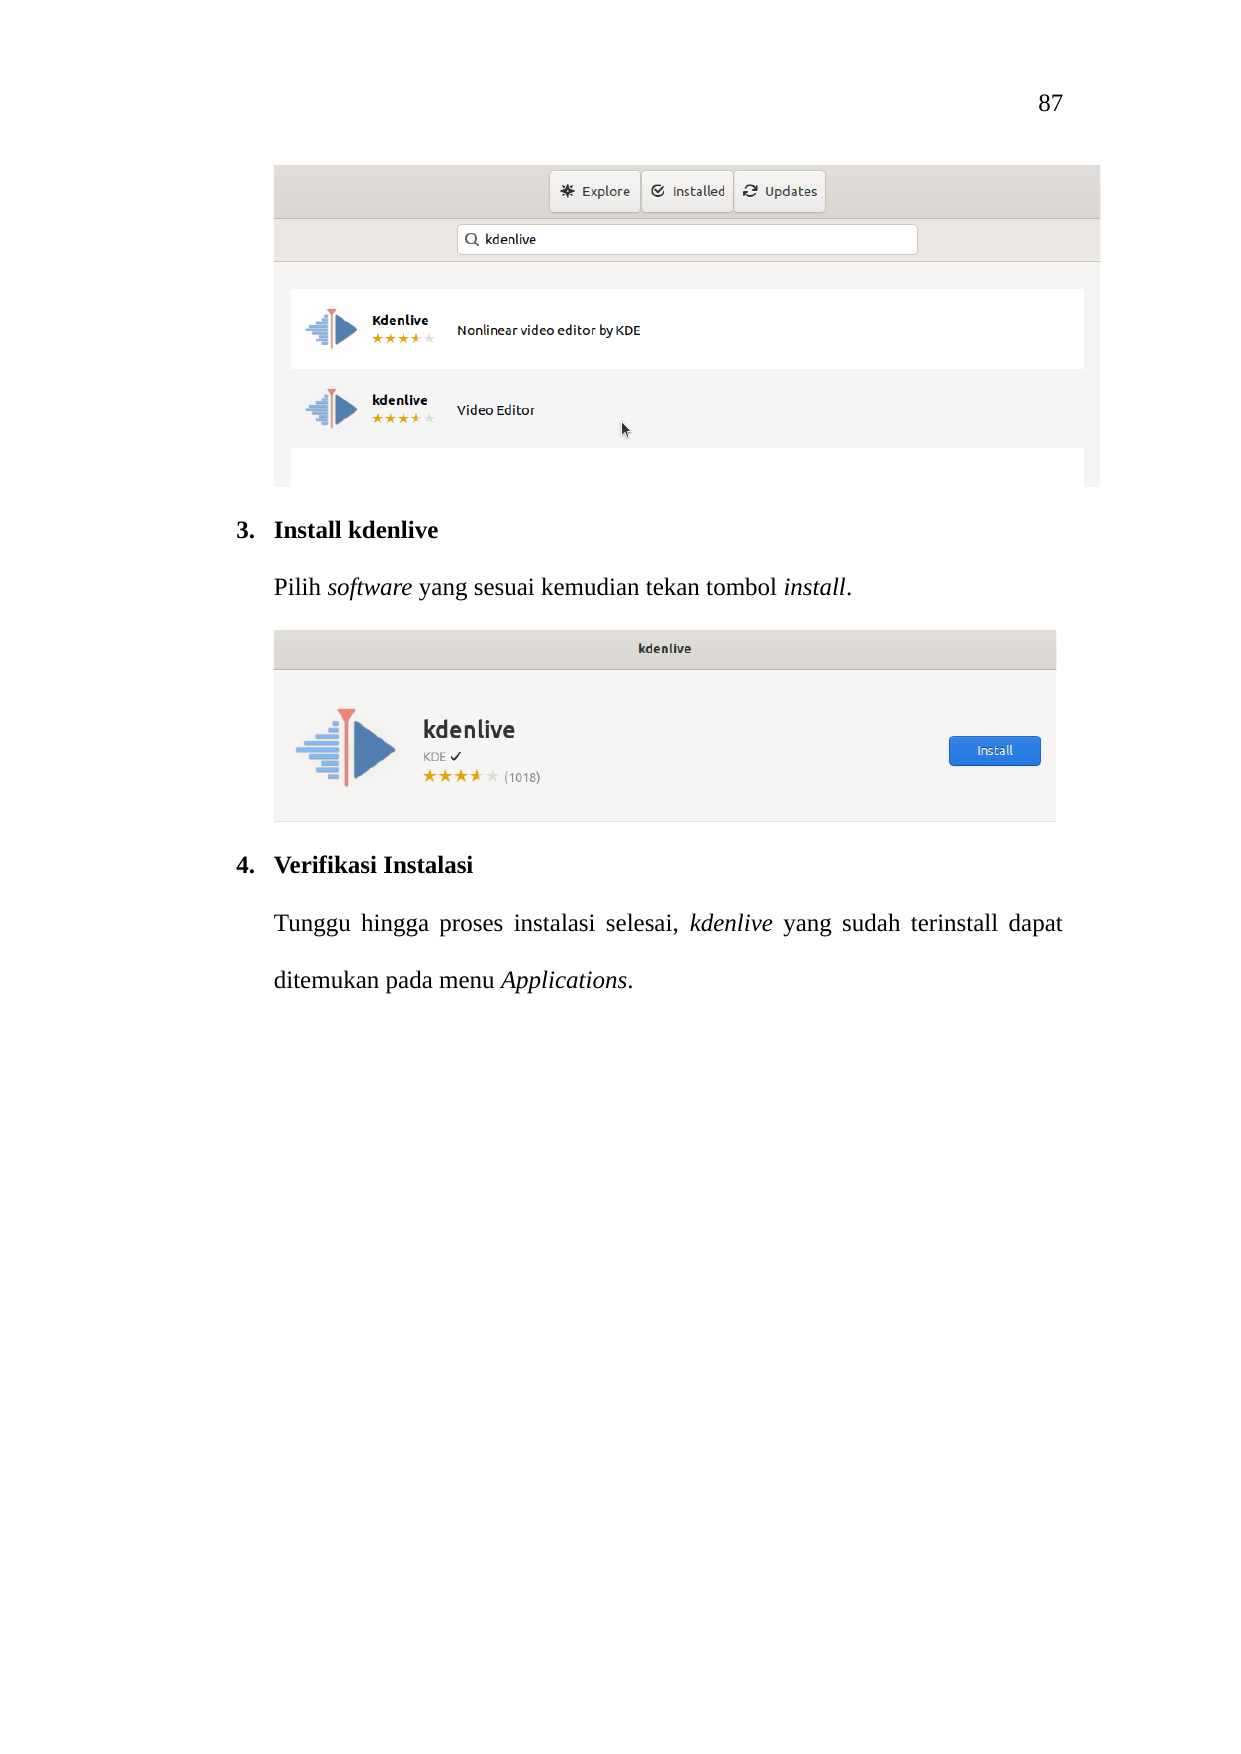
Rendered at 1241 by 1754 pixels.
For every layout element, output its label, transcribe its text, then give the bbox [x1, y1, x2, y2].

list Tunggu hingga proses instalasi selesai, kdenlive yang sudah terinstall dapat ditemukan pada menu Applications. [236, 908, 1063, 994]
list Install kdenlive [236, 515, 1063, 544]
picture [273, 630, 1057, 822]
picture [273, 165, 1101, 487]
list Pilih software yang sesuai kemudian tekan tombol install. [236, 572, 1063, 601]
list Verifikasi Instalasi [236, 850, 1063, 879]
